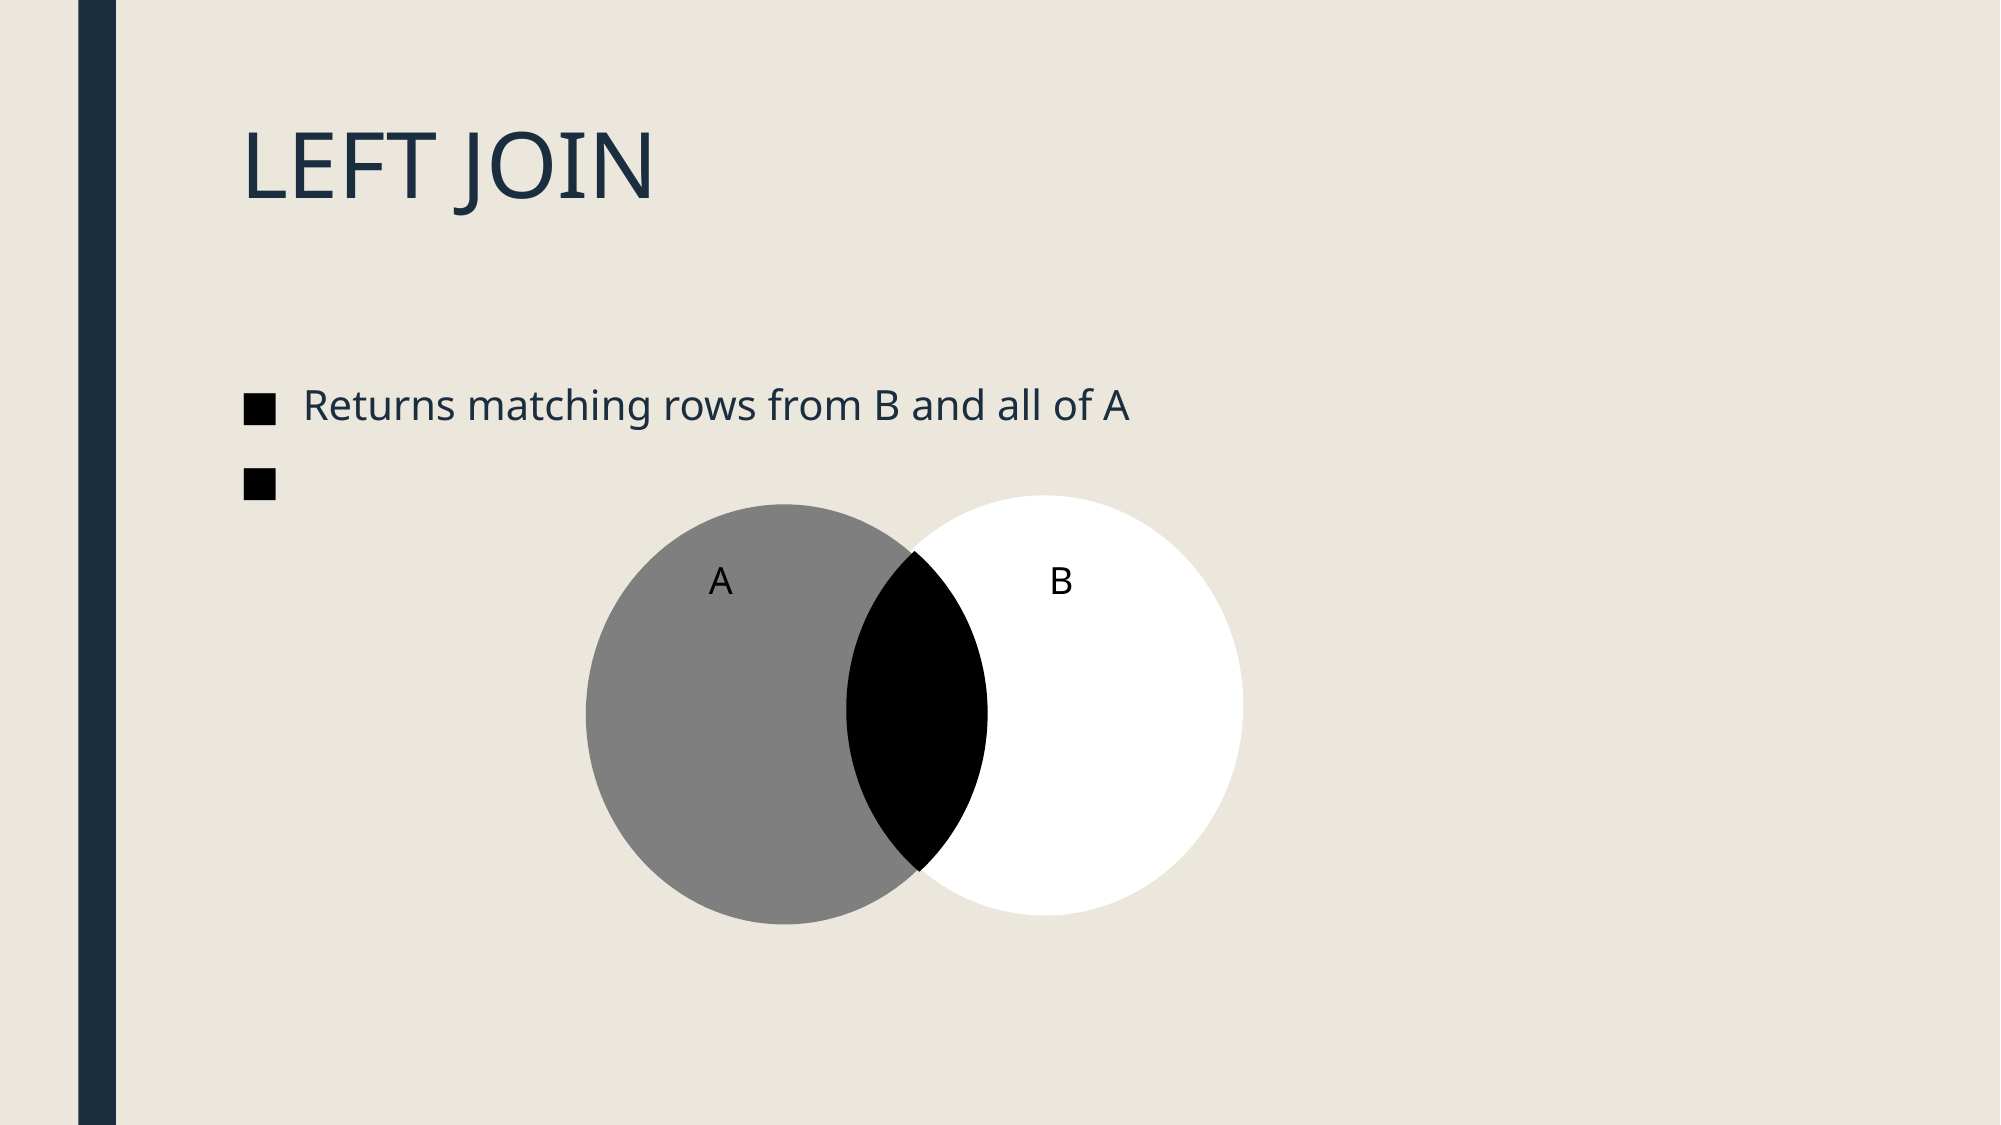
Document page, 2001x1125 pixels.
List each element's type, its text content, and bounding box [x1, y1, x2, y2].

list Returns matching rows from B and all of A [225, 375, 1801, 963]
title LEFT JOIN [225, 112, 1801, 357]
text_box [585, 495, 1244, 925]
text_box A [693, 549, 774, 611]
text_box B [1034, 549, 1121, 611]
